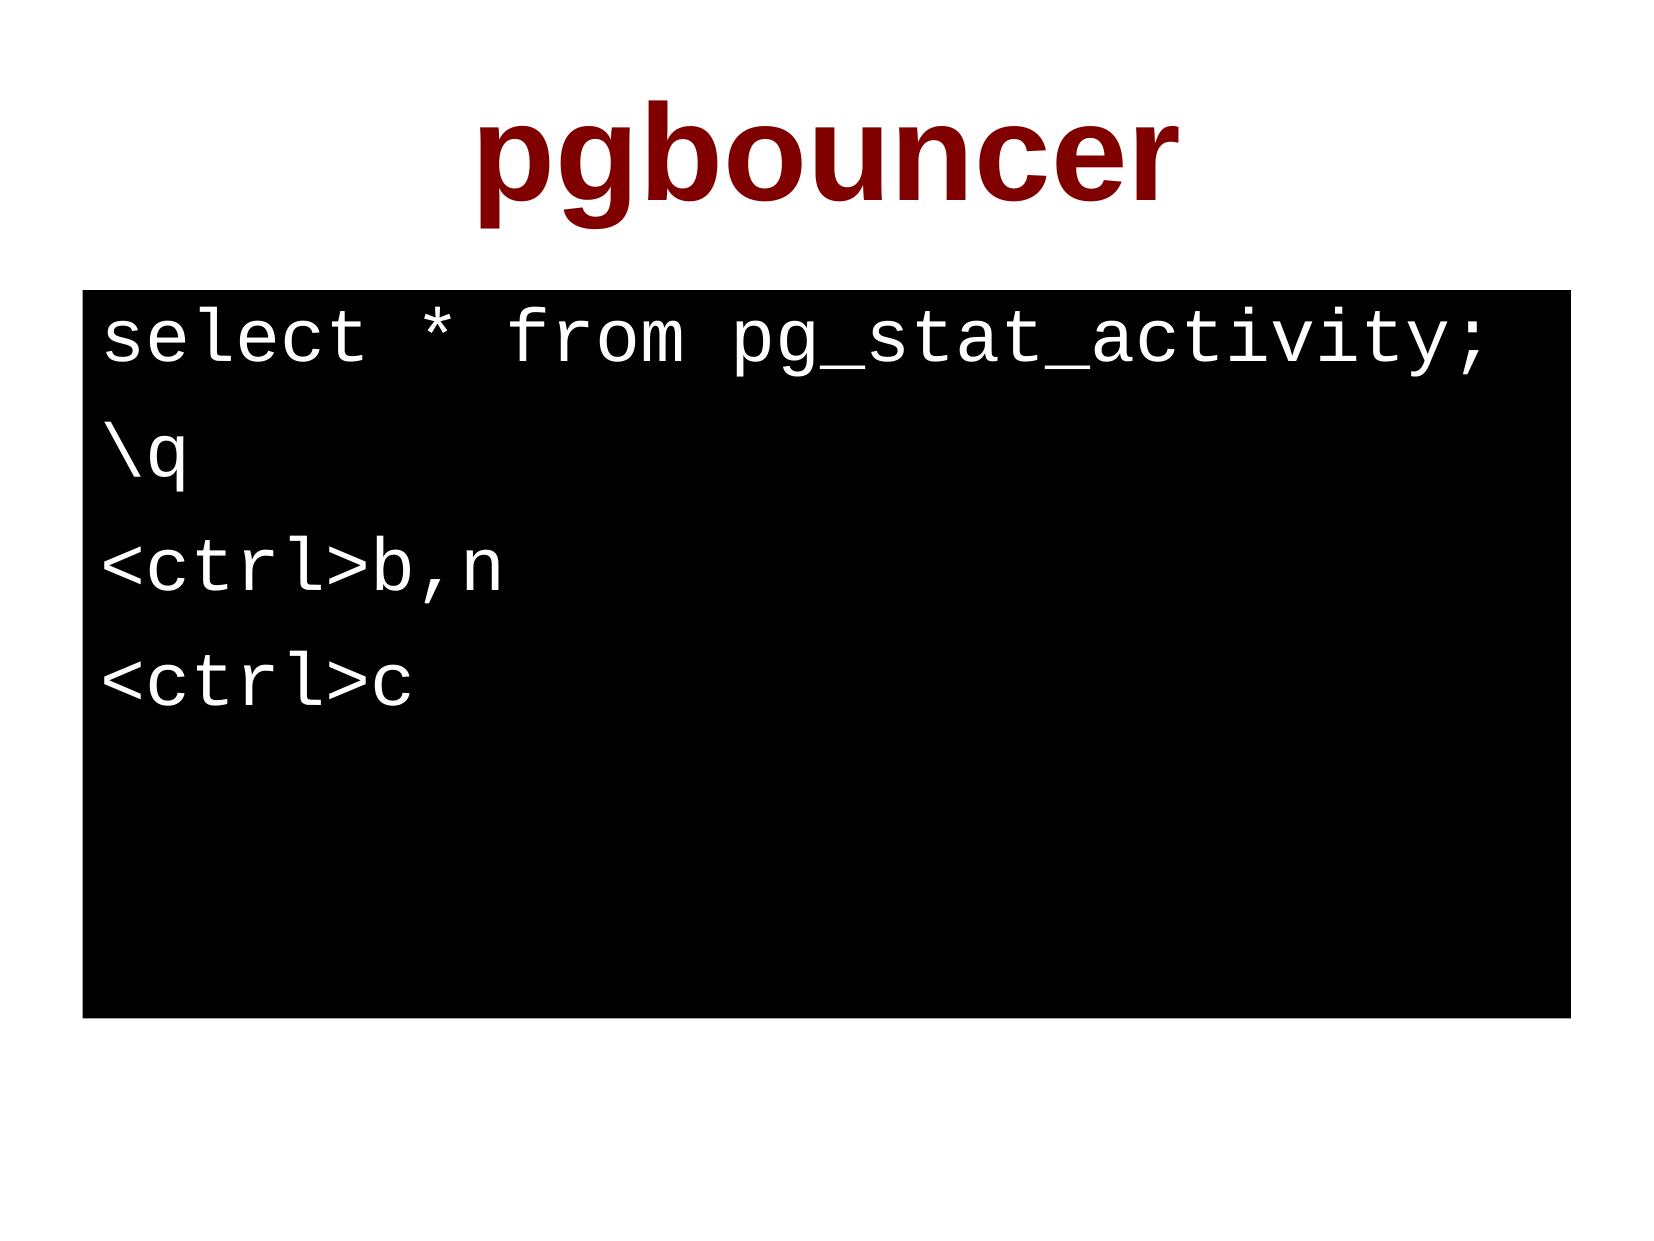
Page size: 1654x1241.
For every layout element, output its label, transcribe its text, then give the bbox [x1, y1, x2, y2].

title pgbouncer [82, 49, 1571, 257]
list select * from pg_stat_activity; \q <ctrl>b,n <ctrl>c [82, 290, 1571, 1019]
